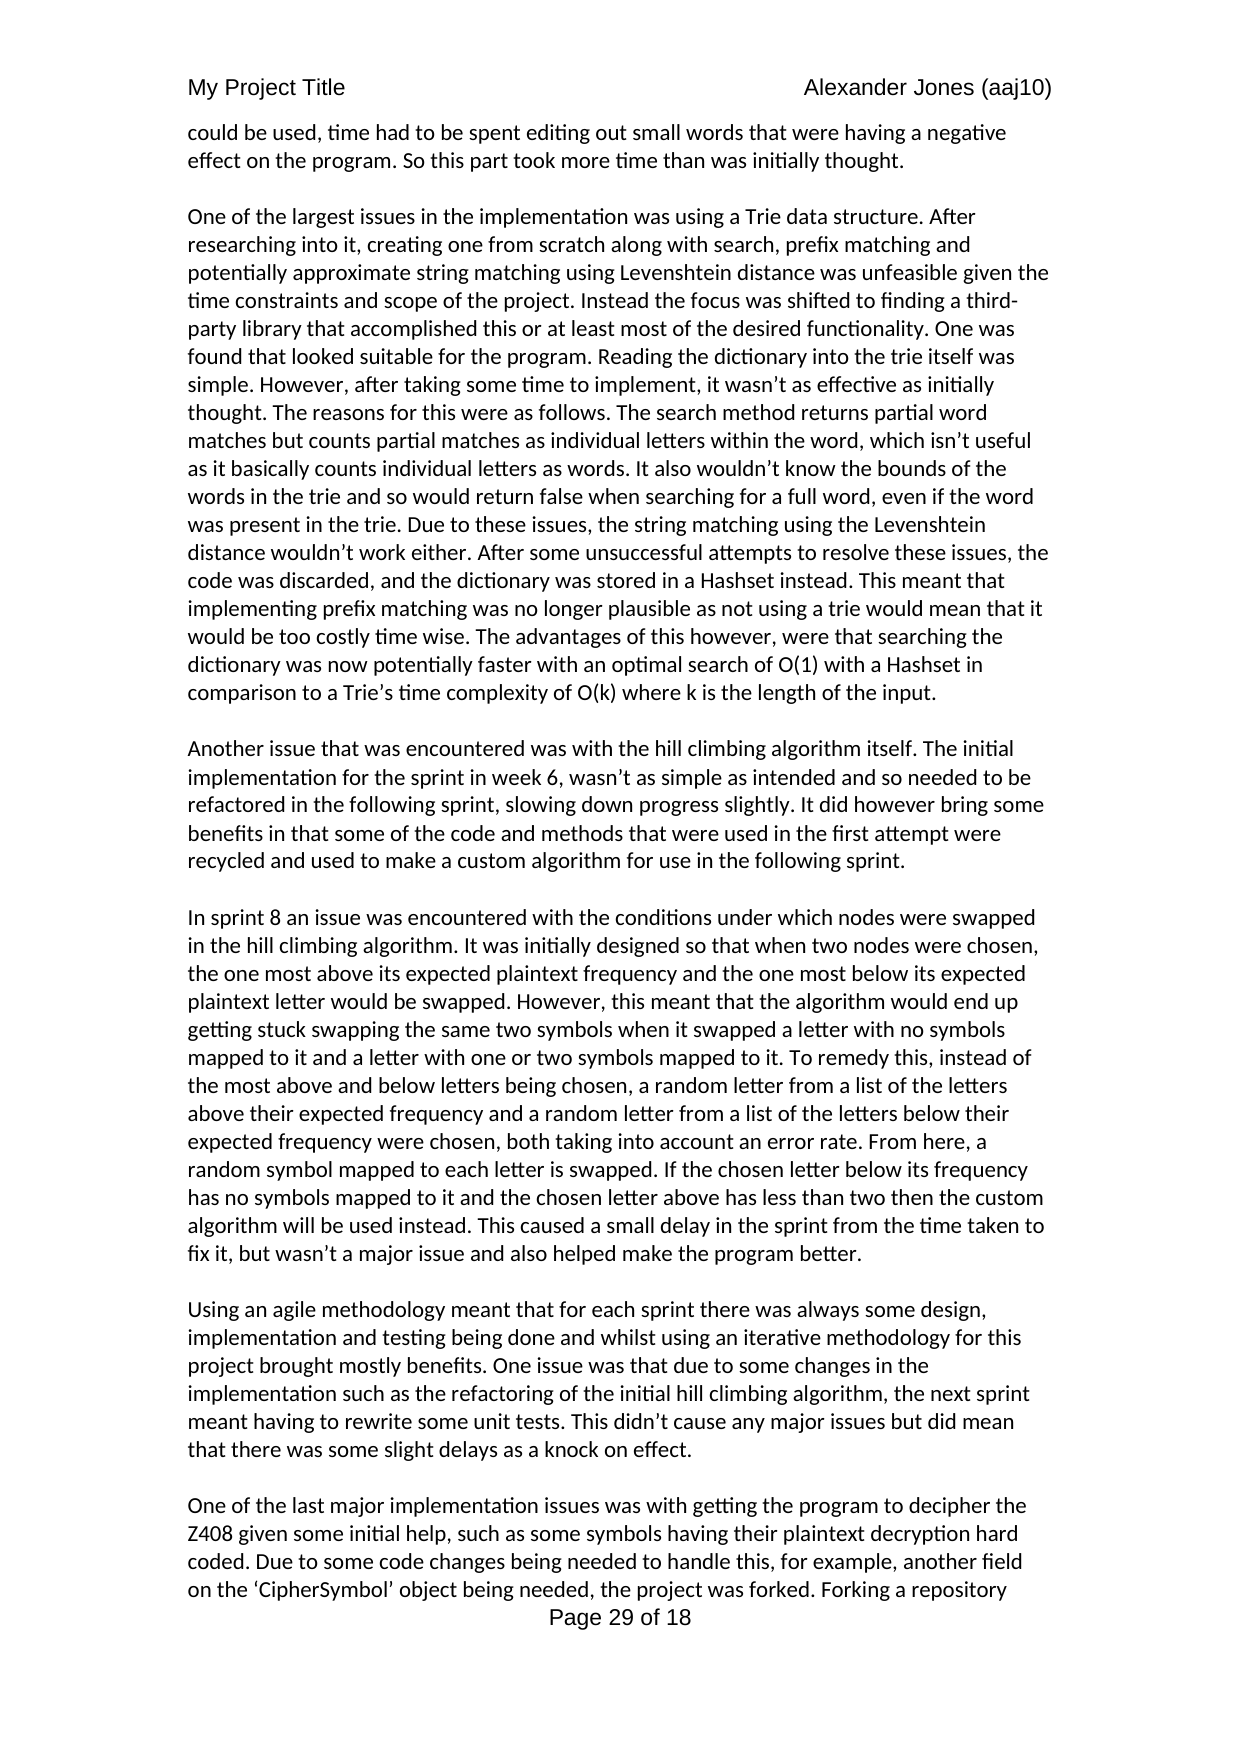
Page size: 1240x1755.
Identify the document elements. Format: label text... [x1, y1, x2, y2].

text One of the last major implementation issues was with getting the program to decipher the Z408 given some initial help, such as some symbols having their plaintext decryption hard coded. Due to some code changes being needed to handle this, for example, another field on the ‘CipherSymbol’ object being needed, the project was forked. Forking a repository [187, 1491, 1052, 1603]
text Another issue that was encountered was with the hill climbing algorithm itself. The initial implementation for the sprint in week 6, wasn’t as simple as intended and so needed to be refactored in the following sprint, slowing down progress slightly. It did however bring some benefits in that some of the code and methods that were used in the first attempt were recycled and used to make a custom algorithm for use in the following sprint. [187, 734, 1052, 875]
text Using an agile methodology meant that for each sprint there was always some design, implementation and testing being done and whilst using an iterative methodology for this project brought mostly benefits. One issue was that due to some changes in the implementation such as the refactoring of the initial hill climbing algorithm, the next sprint meant having to rewrite some unit tests. This didn’t cause any major issues but did mean that there was some slight delays as a knock on effect. [187, 1295, 1052, 1463]
text In sprint 8 an issue was encountered with the conditions under which nodes were swapped in the hill climbing algorithm. It was initially designed so that when two nodes were chosen, the one most above its expected plaintext frequency and the one most below its expected plaintext letter would be swapped. However, this meant that the algorithm would end up getting stuck swapping the same two symbols when it swapped a letter with no symbols mapped to it and a letter with one or two symbols mapped to it. To remedy this, instead of the most above and below letters being chosen, a random letter from a list of the letters above their expected frequency and a random letter from a list of the letters below their expected frequency were chosen, both taking into account an error rate. From here, a random symbol mapped to each letter is swapped. If the chosen letter below its frequency has no symbols mapped to it and the chosen letter above has less than two then the custom algorithm will be used instead. This caused a small delay in the sprint from the time taken to fix it, but wasn’t a major issue and also helped make the program better. [187, 903, 1052, 1267]
text could be used, time had to be spent editing out small words that were having a negative effect on the program. So this part took more time than was initially thought. [187, 118, 1052, 174]
text One of the largest issues in the implementation was using a Trie data structure. After researching into it, creating one from scratch along with search, prefix matching and potentially approximate string matching using Levenshtein distance was unfeasible given the time constraints and scope of the project. Instead the focus was shifted to finding a third-party library that accomplished this or at least most of the desired functionality. One was found that looked suitable for the program. Reading the dictionary into the trie itself was simple. However, after taking some time to implement, it wasn’t as effective as initially thought. The reasons for this were as follows. The search method returns partial word matches but counts partial matches as individual letters within the word, which isn’t useful as it basically counts individual letters as words. It also wouldn’t know the bounds of the words in the trie and so would return false when searching for a full word, even if the word was present in the trie. Due to these issues, the string matching using the Levenshtein distance wouldn’t work either. After some unsuccessful attempts to resolve these issues, the code was discarded, and the dictionary was stored in a Hashset instead. This meant that implementing prefix matching was no longer plausible as not using a trie would mean that it would be too costly time wise. The advantages of this however, were that searching the dictionary was now potentially faster with an optimal search of O(1) with a Hashset in comparison to a Trie’s time complexity of O(k) where k is the length of the input. [187, 202, 1052, 707]
